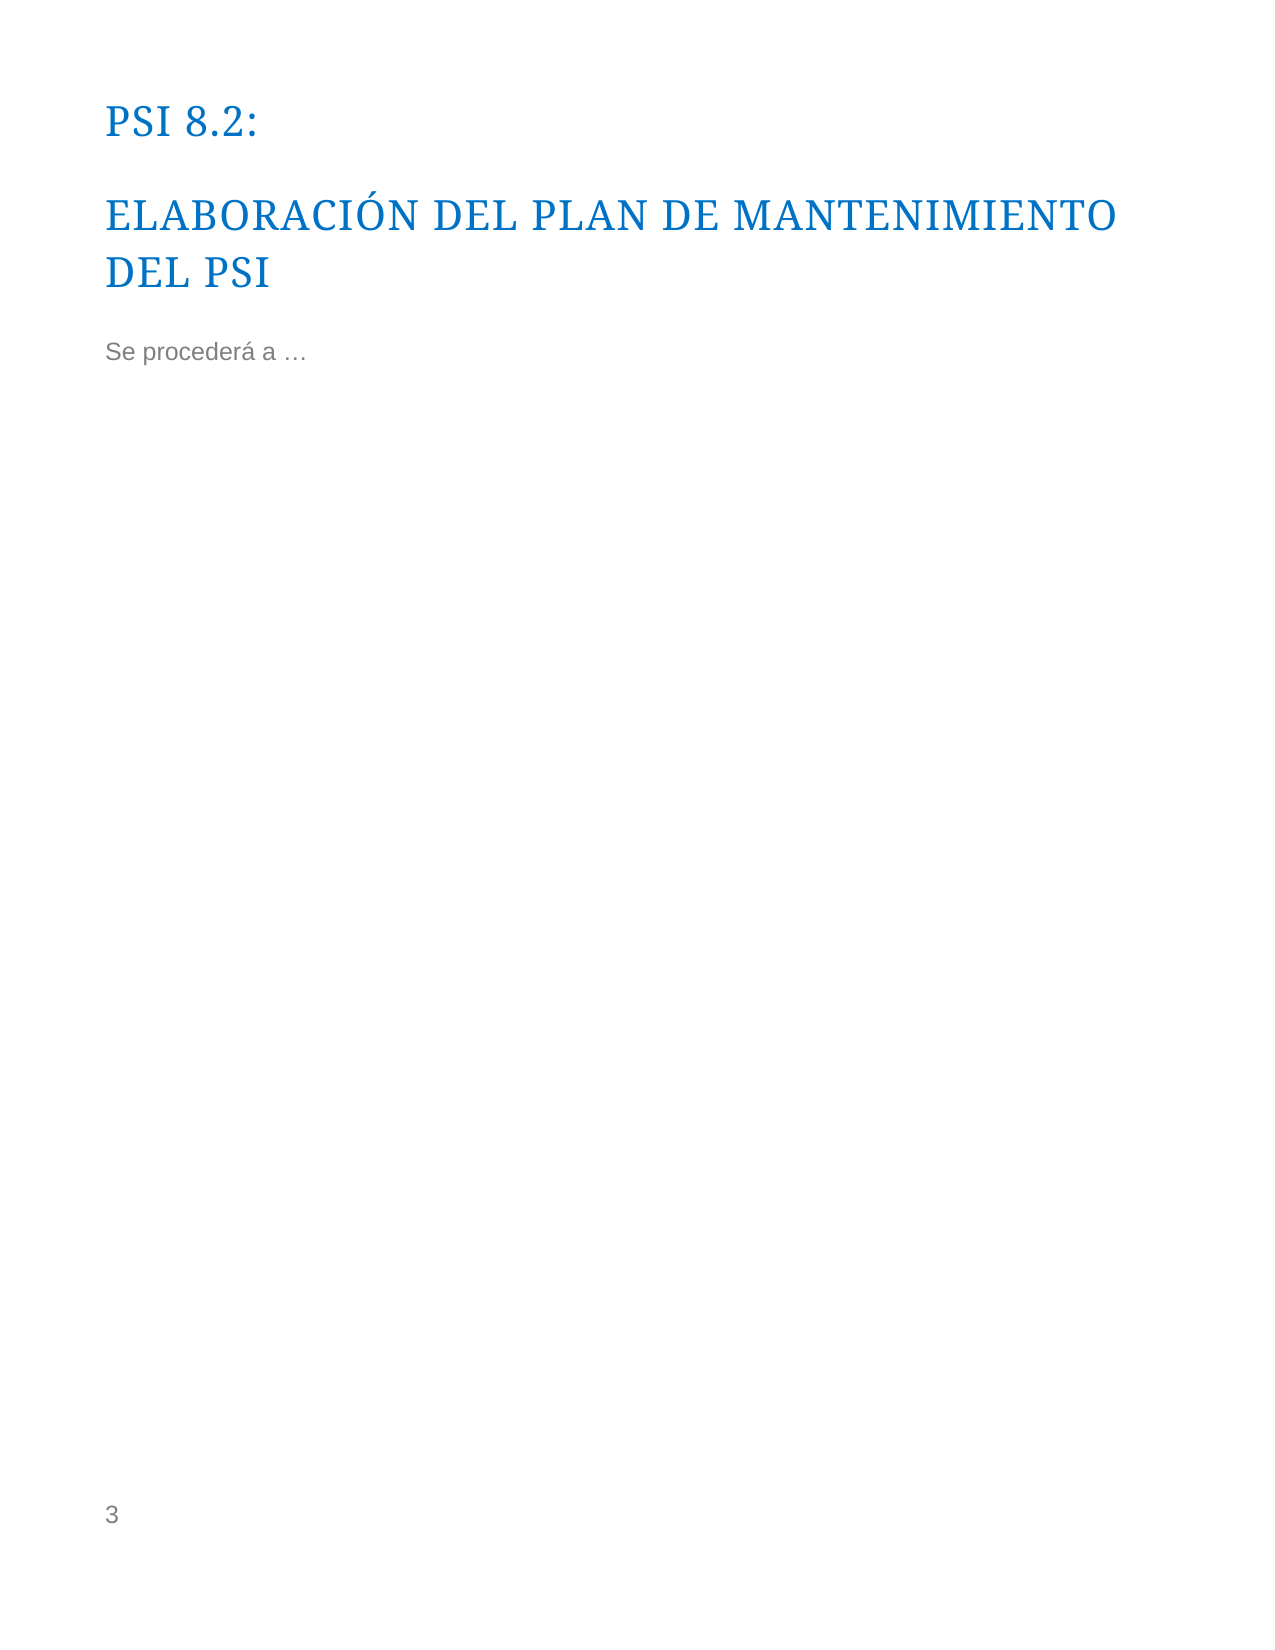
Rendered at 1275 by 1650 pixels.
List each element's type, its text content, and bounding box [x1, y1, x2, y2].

subtitle Elaboración del plan de mantenimiento del psi [105, 186, 1170, 299]
text Se procederá a … [105, 337, 1170, 366]
subtitle PSI 8.2: [105, 92, 1170, 148]
